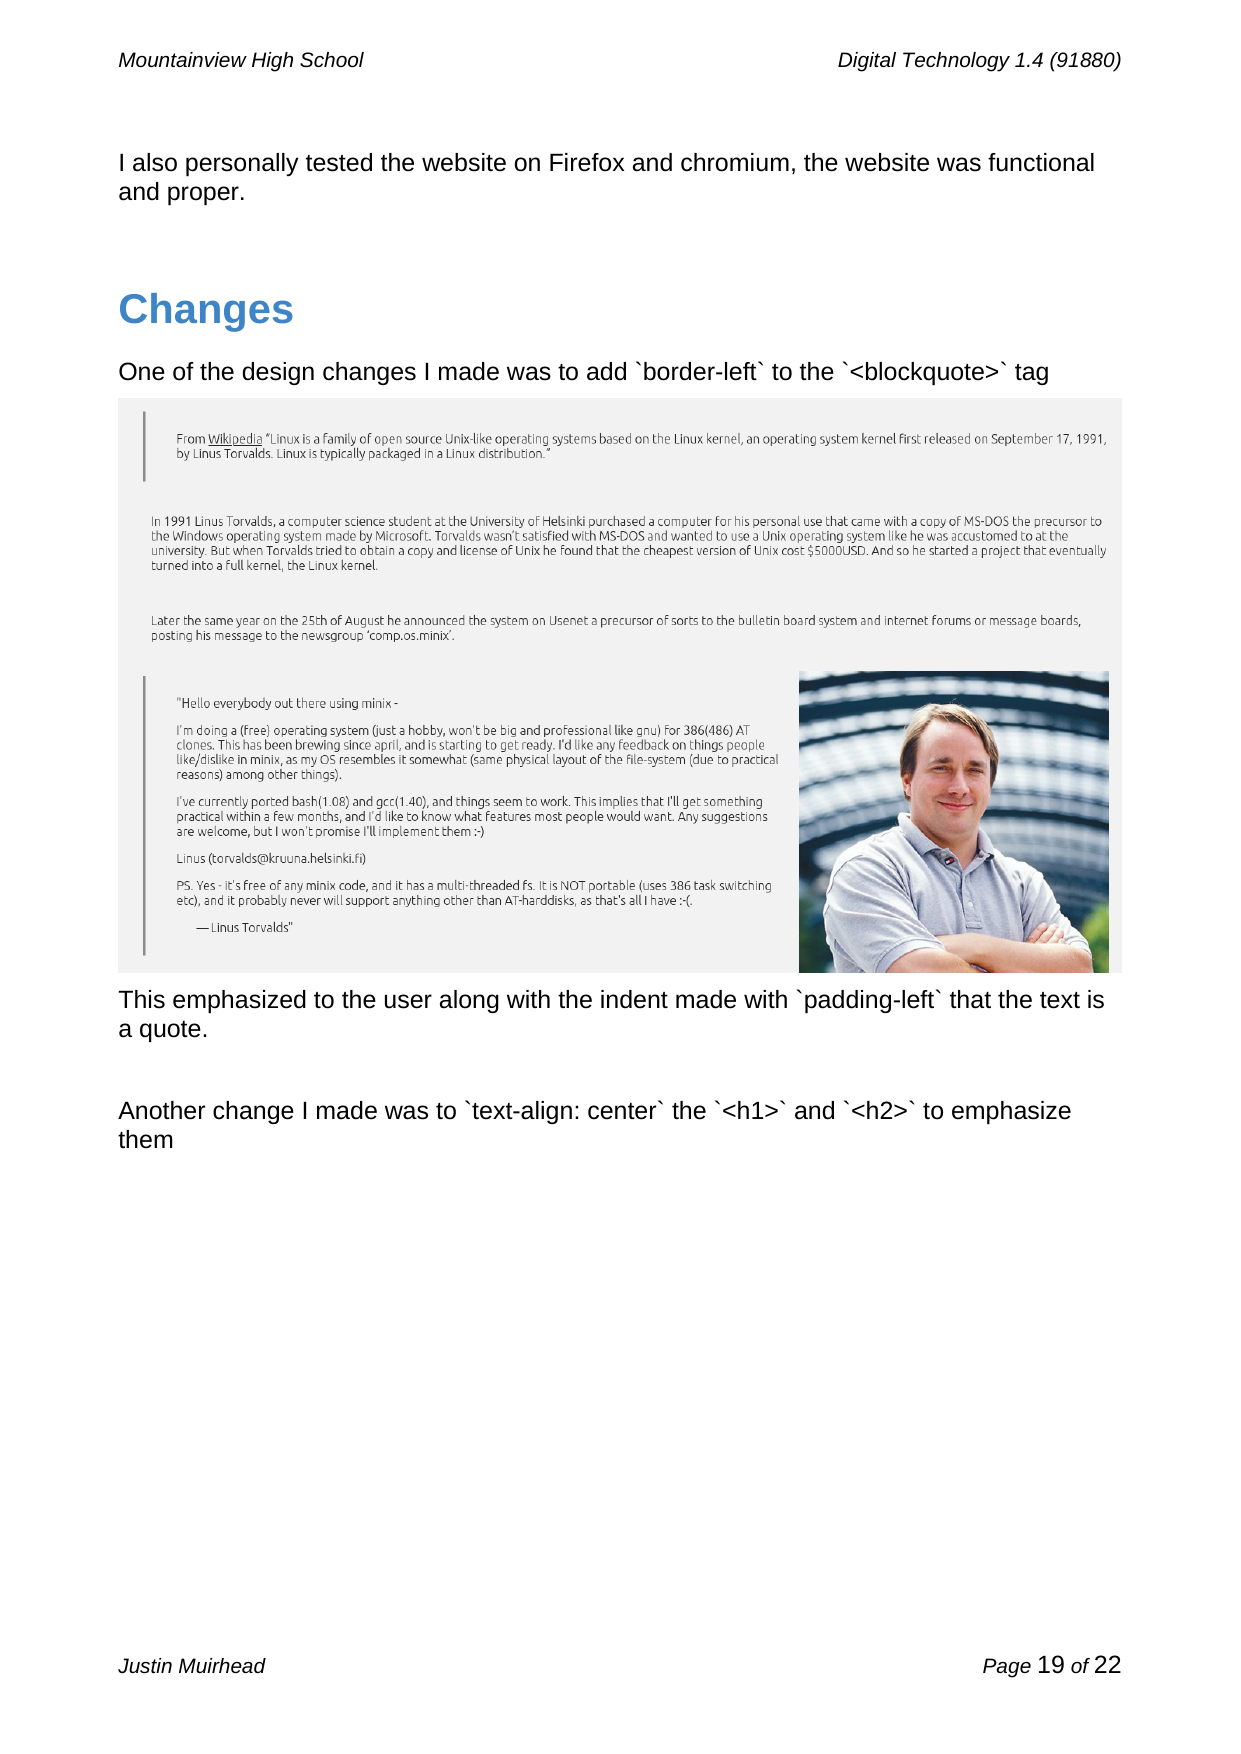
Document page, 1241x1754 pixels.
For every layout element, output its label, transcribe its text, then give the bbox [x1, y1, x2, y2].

text I also personally tested the website on Firefox and chromium, the website was functional and proper. [118, 148, 1122, 205]
text This emphasized to the user along with the indent made with `padding-left` that the text is a quote. [118, 973, 1122, 1043]
subtitle Changes [118, 284, 1122, 332]
text One of the design changes I made was to add `border-left` to the `<blockquote>` tag [118, 357, 1122, 386]
text Another change I made was to `text-align: center` the `<h1>` and `<h2>` to emphasize them [118, 1096, 1122, 1154]
picture [118, 398, 1123, 973]
